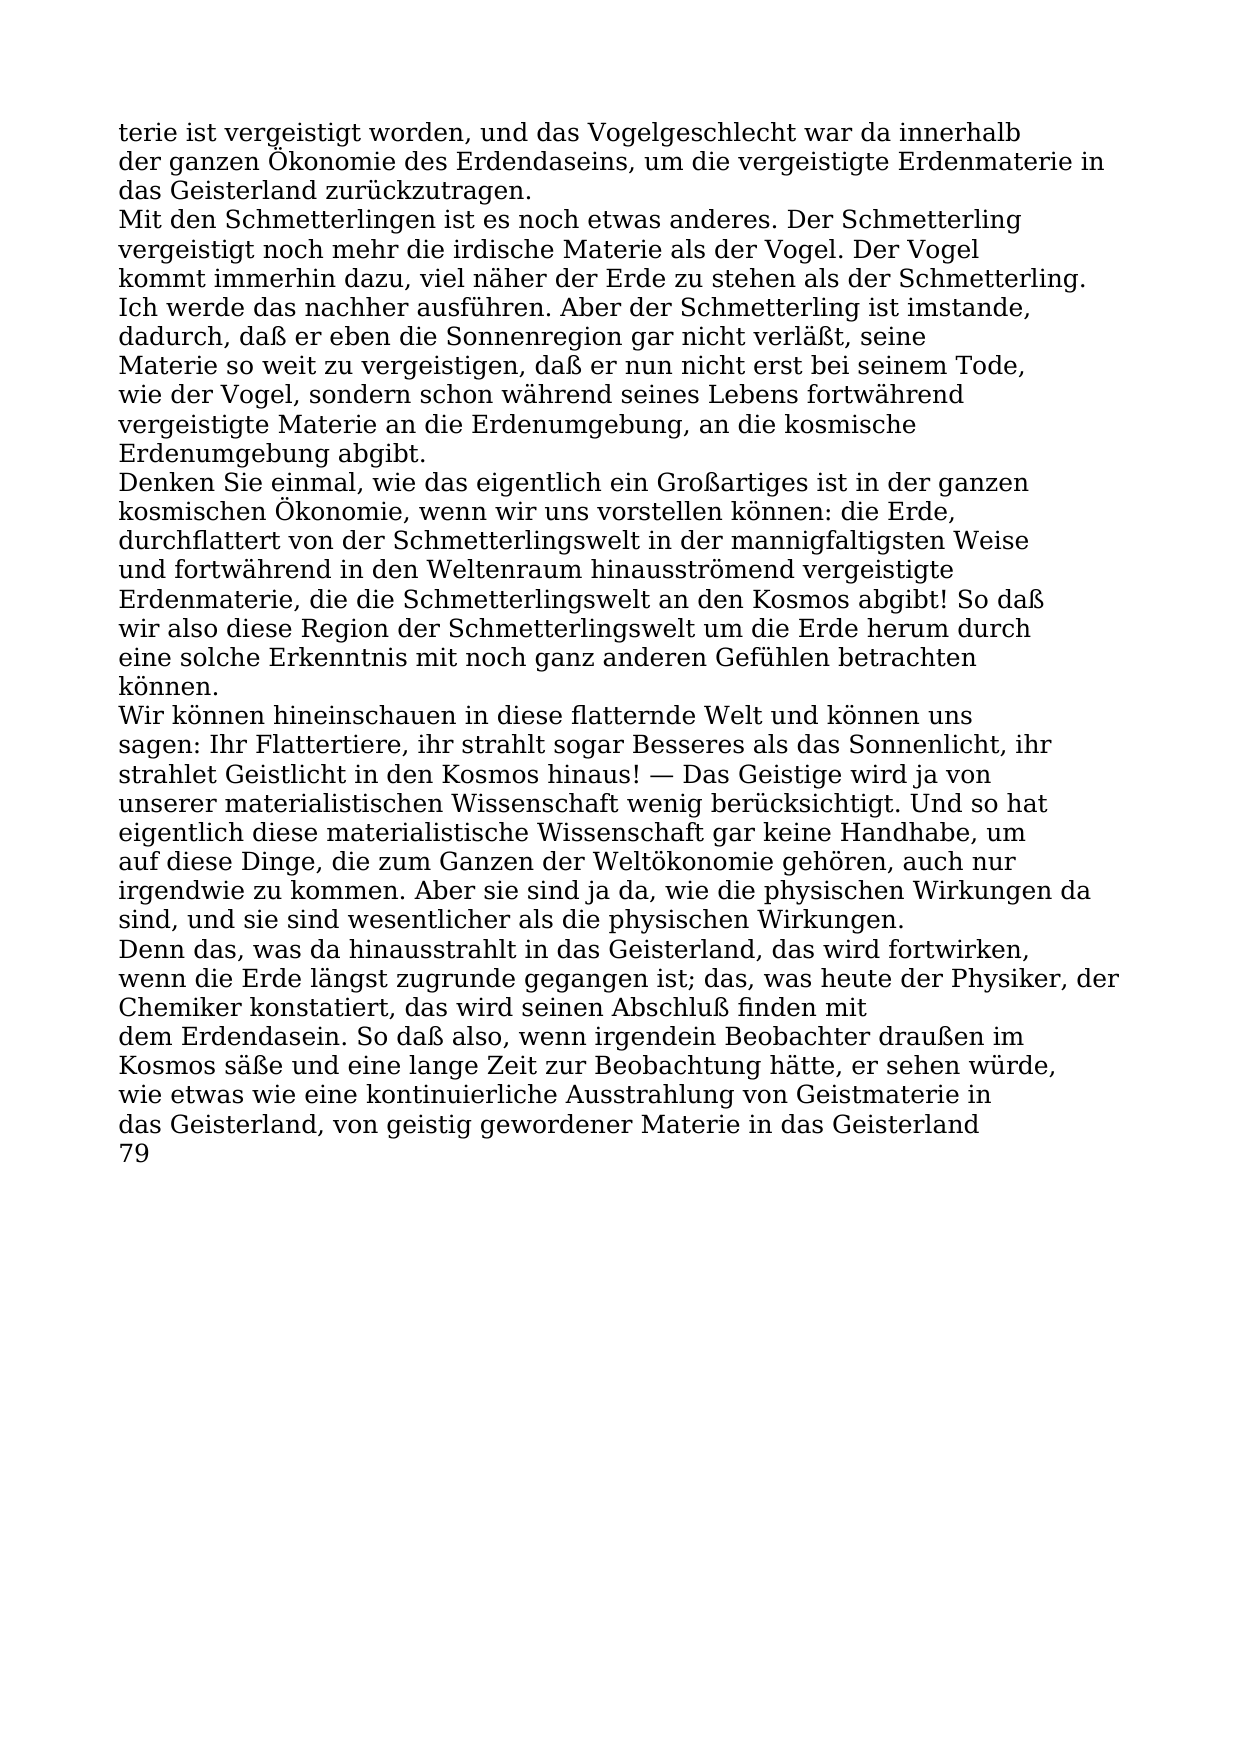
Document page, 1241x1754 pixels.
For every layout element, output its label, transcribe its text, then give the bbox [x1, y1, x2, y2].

text dem Erdendasein. So daß also, wenn irgendein Beobachter draußen im [118, 1022, 1122, 1051]
text Kosmos säße und eine lange Zeit zur Beobachtung hätte, er sehen würde, [118, 1051, 1122, 1081]
text wir also diese Region der Schmetterlingswelt um die Erde herum durch [118, 614, 1122, 643]
text auf diese Dinge, die zum Ganzen der Weltökonomie gehören, auch nur [118, 847, 1122, 876]
text Denken Sie einmal, wie das eigentlich ein Großartiges ist in der ganzen kosmischen Ökonomie, wenn wir uns vorstellen können: die Erde, [118, 468, 1122, 526]
text eine solche Erkenntnis mit noch ganz anderen Gefühlen betrachten [118, 643, 1122, 672]
text irgendwie zu kommen. Aber sie sind ja da, wie die physischen Wirkungen da sind, und sie sind wesentlicher als die physischen Wirkungen. [118, 876, 1122, 935]
text Mit den Schmetterlingen ist es noch etwas anderes. Der Schmetterling vergeistigt noch mehr die irdische Materie als der Vogel. Der Vogel [118, 206, 1122, 264]
text unserer materialistischen Wissenschaft wenig berücksichtigt. Und so hat [118, 789, 1122, 818]
text eigentlich diese materialistische Wissenschaft gar keine Handhabe, um [118, 818, 1122, 847]
text wie der Vogel, sondern schon während seines Lebens fortwährend vergeistigte Materie an die Erdenumgebung, an die kosmische Erdenumgebung abgibt. [118, 381, 1122, 468]
text können. [118, 672, 1122, 701]
text und fortwährend in den Weltenraum hinausströmend vergeistigte Erdenmaterie, die die Schmetterlingswelt an den Kosmos abgibt! So daß [118, 556, 1122, 614]
text Materie so weit zu vergeistigen, daß er nun nicht erst bei seinem Tode, [118, 351, 1122, 381]
text das Geisterland, von geistig gewordener Materie in das Geisterland [118, 1110, 1122, 1139]
text kommt immerhin dazu, viel näher der Erde zu stehen als der Schmetterling. Ich werde das nachher ausführen. Aber der Schmetterling ist imstande, dadurch, daß er eben die Sonnenregion gar nicht verläßt, seine [118, 264, 1122, 351]
text wenn die Erde längst zugrunde gegangen ist; das, was heute der Physiker, der Chemiker konstatiert, das wird seinen Abschluß finden mit [118, 964, 1122, 1022]
text sagen: Ihr Flattertiere, ihr strahlt sogar Besseres als das Sonnenlicht, ihr [118, 731, 1122, 760]
text Denn das, was da hinausstrahlt in das Geisterland, das wird fortwirken, [118, 935, 1122, 964]
text strahlet Geistlicht in den Kosmos hinaus! — Das Geistige wird ja von [118, 760, 1122, 789]
text durchflattert von der Schmetterlingswelt in der mannigfaltigsten Weise [118, 526, 1122, 556]
text der ganzen Ökonomie des Erdendaseins, um die vergeistigte Erdenmaterie in das Geisterland zurückzutragen. [118, 147, 1122, 206]
text wie etwas wie eine kontinuierliche Ausstrahlung von Geistmaterie in [118, 1081, 1122, 1110]
text terie ist vergeistigt worden, und das Vogelgeschlecht war da innerhalb [118, 118, 1122, 147]
text Wir können hineinschauen in diese flatternde Welt und können uns [118, 701, 1122, 731]
text 79 [118, 1139, 1122, 1168]
